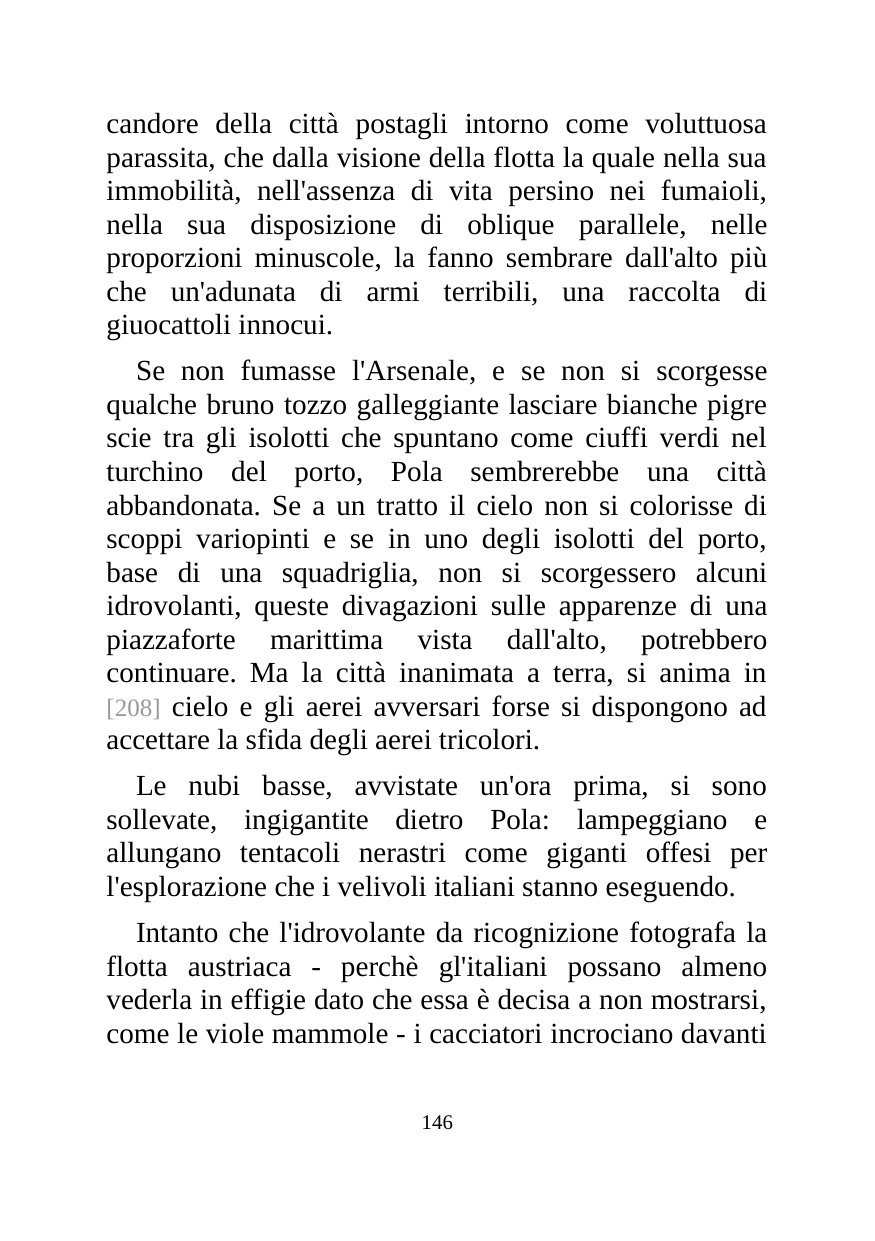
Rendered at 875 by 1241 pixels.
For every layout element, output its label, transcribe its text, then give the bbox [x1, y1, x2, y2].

text Le nubi basse, avvistate un'ora prima, si sono sollevate, ingigantite dietro Pola: lampeggiano e allungano tentacoli nerastri come giganti offesi per l'esplorazione che i velivoli italiani stanno eseguendo. [106, 768, 768, 903]
text Intanto che l'idrovolante da ricognizione fotografa la flotta austriaca - perchè gl'italiani possano almeno vederla in effigie dato che essa è decisa a non mostrarsi, come le viole mammole - i cacciatori incrociano davanti [106, 915, 768, 1049]
text candore della città postagli intorno come voluttuosa parassita, che dalla visione della flotta la quale nella sua immobilità, nell'assenza di vita persino nei fumaioli, nella sua disposizione di oblique parallele, nelle proporzioni minuscole, la fanno sembrare dall'alto più che un'adunata di armi terribili, una raccolta di giuocattoli innocui. [106, 106, 768, 341]
text Se non fumasse l'Arsenale, e se non si scorgesse qualche bruno tozzo galleggiante lasciare bianche pigre scie tra gli isolotti che spuntano come ciuffi verdi nel turchino del porto, Pola sembrerebbe una città abbandonata. Se a un tratto il cielo non si colorisse di scoppi variopinti e se in uno degli isolotti del porto, base di una squadriglia, non si scorgessero alcuni idrovolanti, queste divagazioni sulle apparenze di una piazzaforte marittima vista dall'alto, potrebbero continuare. Ma la città inanimata a terra, si anima in [208] cielo e gli aerei avversari forse si dispongono ad accettare la sfida degli aerei tricolori. [106, 353, 768, 756]
